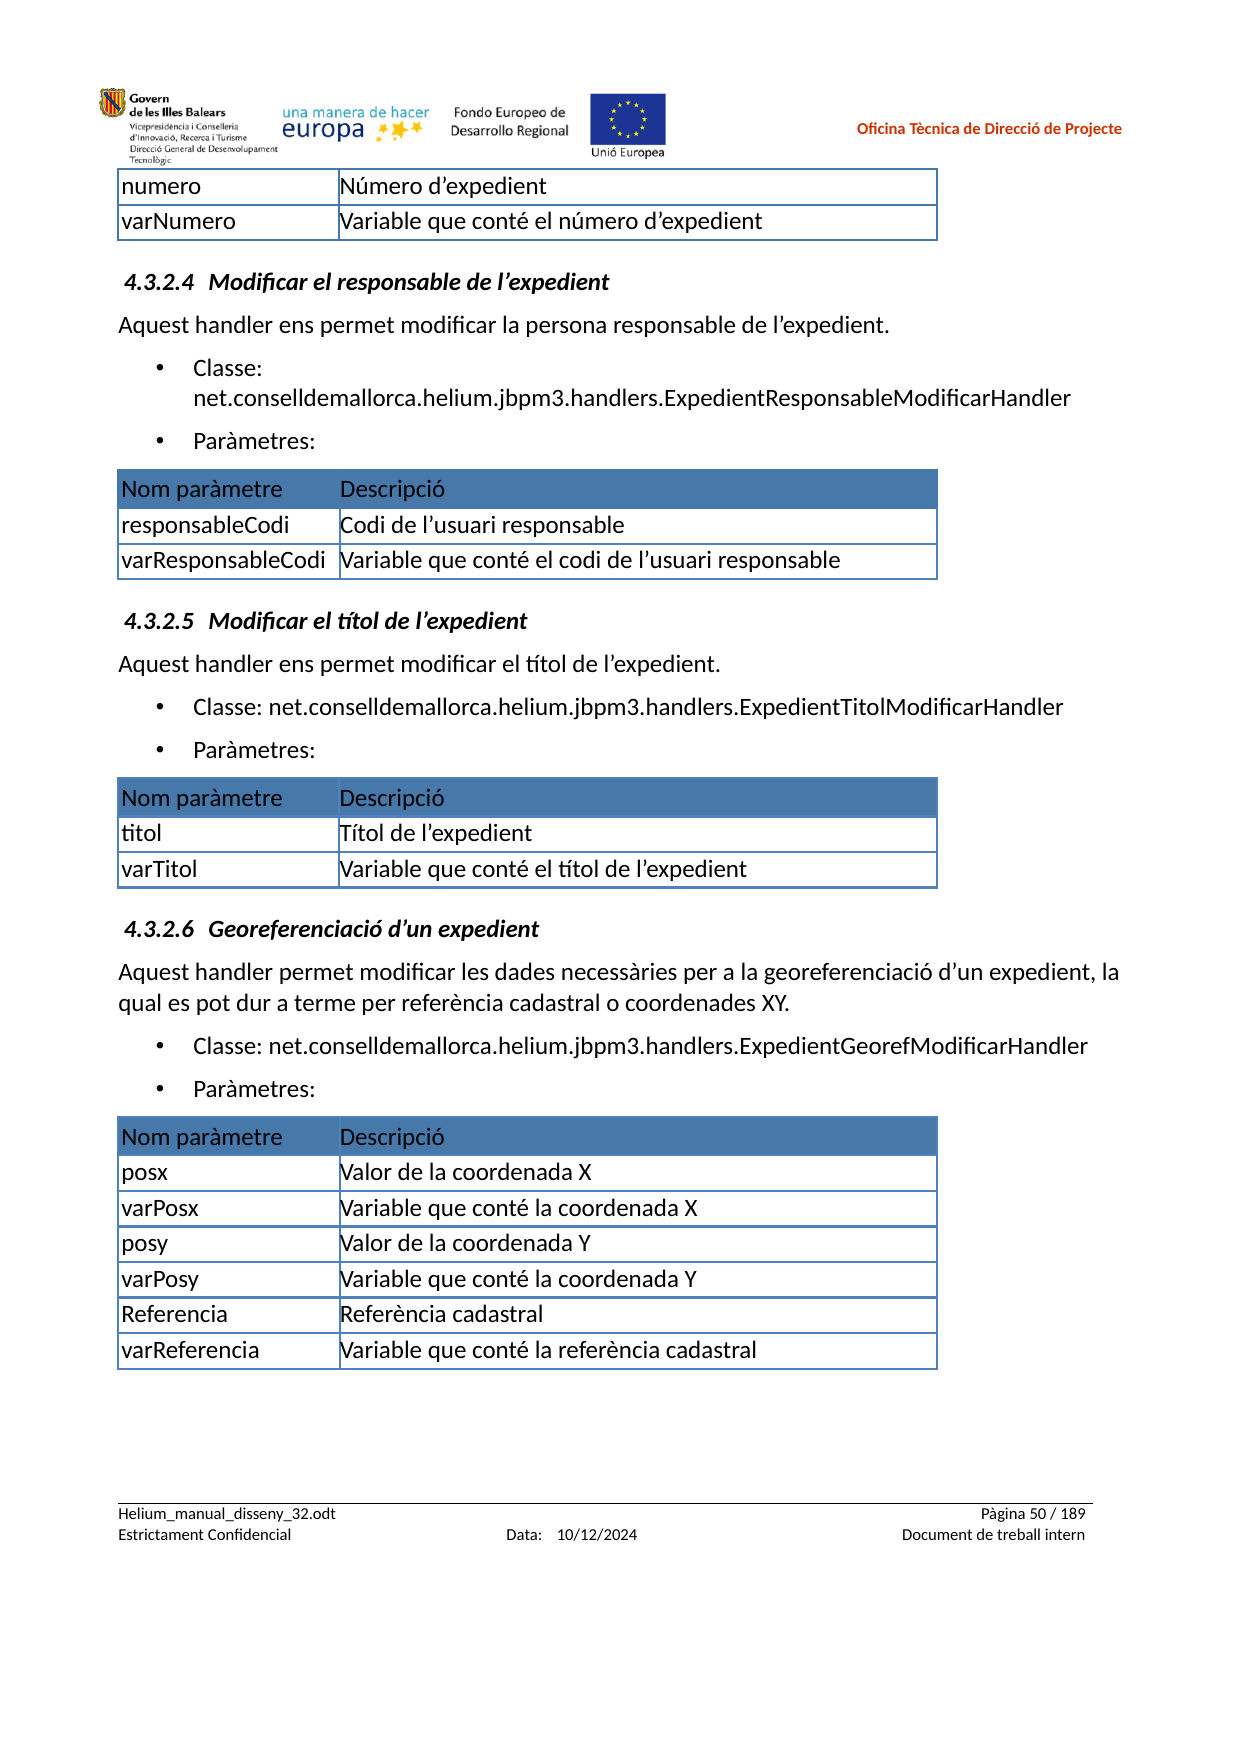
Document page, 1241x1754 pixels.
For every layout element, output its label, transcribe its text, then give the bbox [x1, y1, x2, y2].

table_cell Variable que conté la coordenada Y [341, 1263, 936, 1296]
subtitle Georeferenciació d’un expedient [118, 913, 1122, 944]
list Paràmetres: [156, 425, 1122, 456]
text Aquest handler ens permet modificar el títol de l’expedient. [118, 648, 1122, 678]
text Aquest handler ens permet modificar la persona responsable de l’expedient. [118, 309, 1122, 339]
picture [99, 87, 668, 166]
table_cell Títol de l’expedient [340, 818, 936, 851]
table_cell varTitol [119, 853, 338, 886]
table_cell Número d’expedient [340, 170, 936, 203]
table_cell Referencia [119, 1299, 339, 1332]
table_cell posy [119, 1228, 339, 1261]
table_header Nom paràmetre [119, 1118, 339, 1154]
table_cell varResponsableCodi [119, 545, 339, 578]
table_cell Valor de la coordenada Y [341, 1228, 936, 1261]
table_header Descripció [341, 1118, 936, 1154]
table_cell numero [119, 170, 338, 203]
list Paràmetres: [156, 734, 1122, 764]
table_header Descripció [340, 779, 936, 815]
table_cell varNumero [119, 206, 338, 239]
subtitle Modificar el títol de l’expedient [118, 605, 1122, 635]
table_cell posx [119, 1156, 339, 1190]
table_cell varReferencia [119, 1334, 339, 1367]
table_cell responsableCodi [119, 509, 339, 542]
table_cell Variable que conté la coordenada X [341, 1192, 936, 1225]
list Classe: net.conselldemallorca.helium.jbpm3.handlers.ExpedientGeorefModificarHandler [156, 1030, 1122, 1060]
table_cell Referència cadastral [341, 1299, 936, 1332]
table_cell varPosx [119, 1192, 339, 1225]
table_header Descripció [341, 471, 936, 507]
subtitle Modificar el responsable de l’expedient [118, 266, 1122, 296]
table_cell Variable que conté el número d’expedient [340, 206, 936, 239]
text Aquest handler permet modificar les dades necessàries per a la georeferenciació d’un expedient, la qual es pot dur a terme per referència cadastral o coordenades XY. [118, 956, 1122, 1017]
list Classe: net.conselldemallorca.helium.jbpm3.handlers.ExpedientTitolModificarHandler [156, 691, 1122, 721]
table_cell Valor de la coordenada X [341, 1156, 936, 1190]
table_header Nom paràmetre [119, 471, 339, 507]
table_cell varPosy [119, 1263, 339, 1296]
table_header Nom paràmetre [119, 779, 338, 815]
table_cell Variable que conté el títol de l’expedient [340, 853, 936, 886]
table_cell Variable que conté el codi de l’usuari responsable [341, 545, 936, 578]
table_cell titol [119, 818, 338, 851]
list Classe: net.conselldemallorca.helium.jbpm3.handlers.ExpedientResponsableModificarHandler [156, 352, 1122, 413]
table_cell Variable que conté la referència cadastral [341, 1334, 936, 1367]
list Paràmetres: [156, 1073, 1122, 1103]
table_cell Codi de l’usuari responsable [341, 509, 936, 542]
